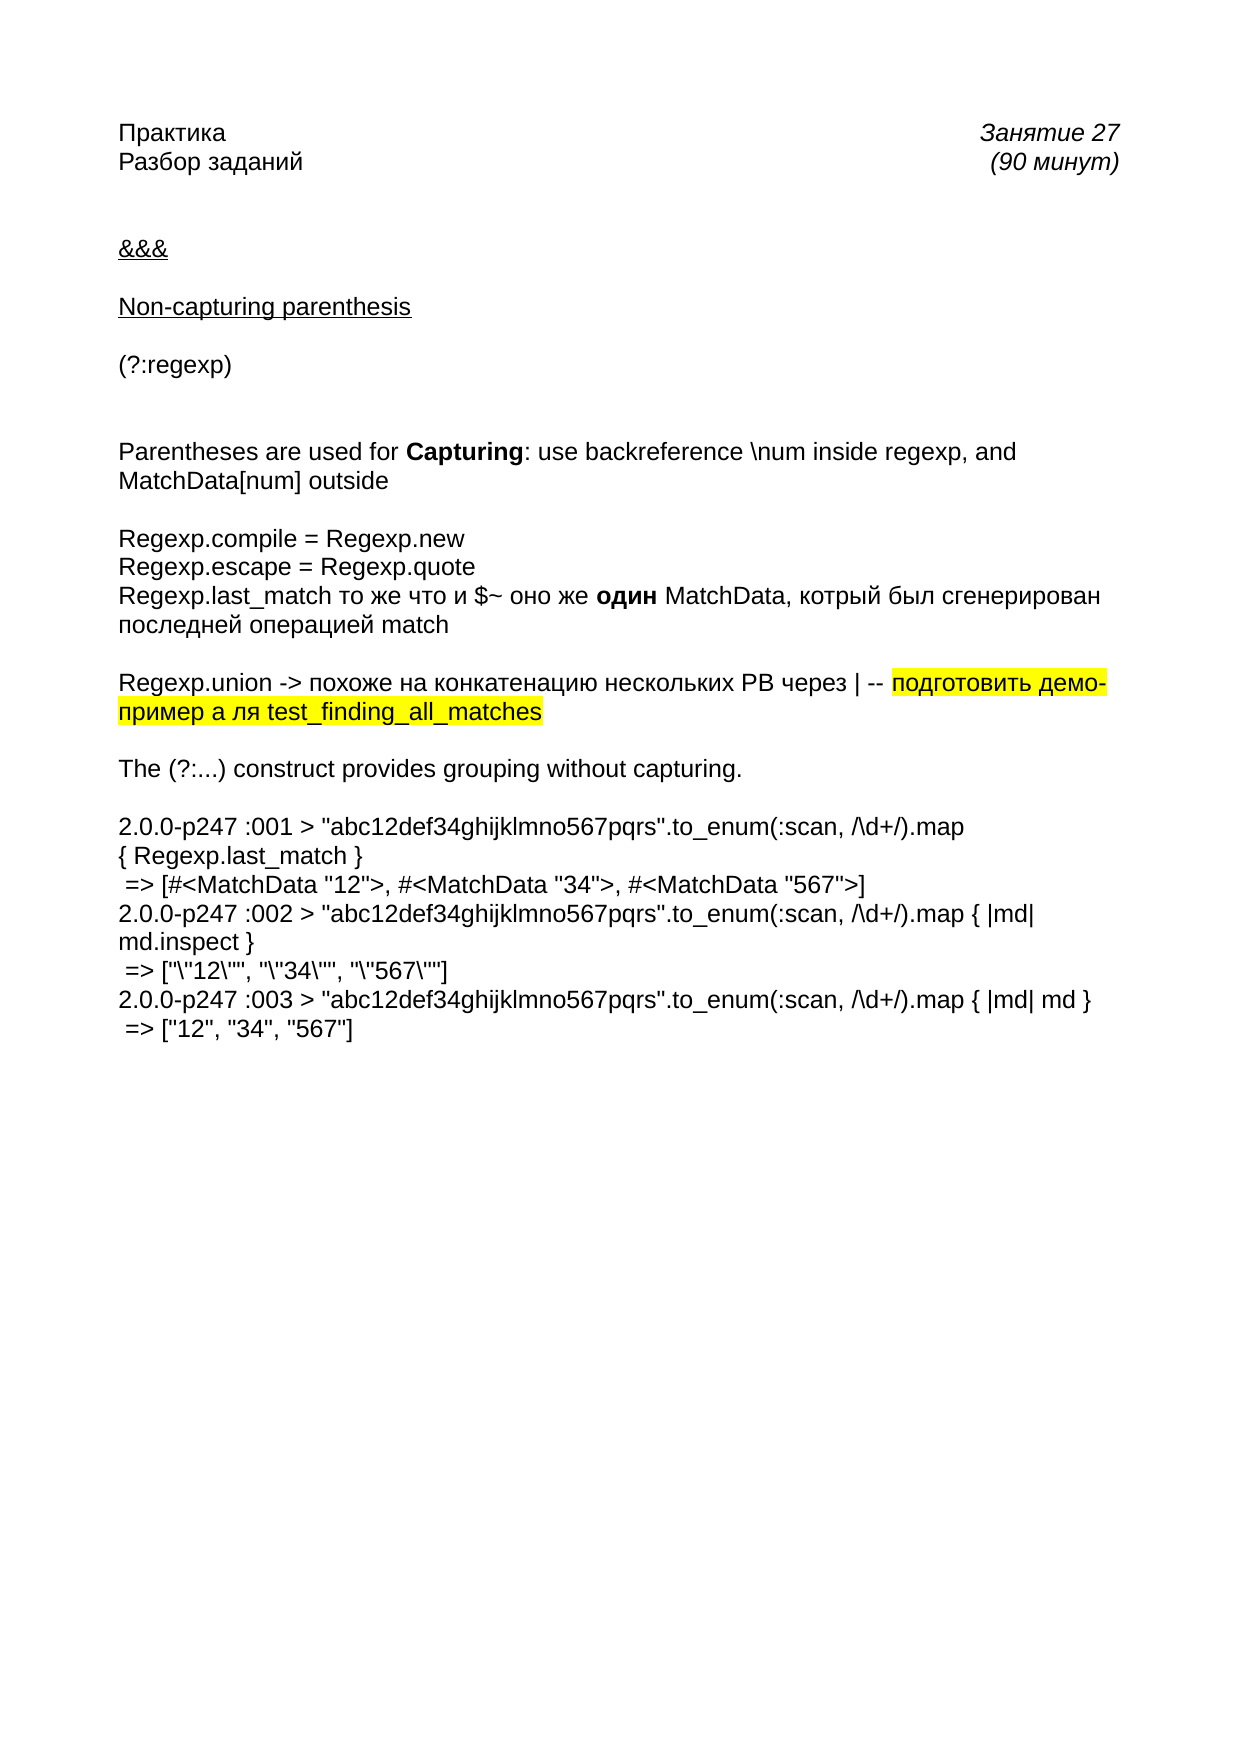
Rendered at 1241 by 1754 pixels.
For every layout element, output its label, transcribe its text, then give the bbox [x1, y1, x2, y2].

text Non-capturing parenthesis [118, 292, 1122, 321]
text => [#<MatchData "12">, #<MatchData "34">, #<MatchData "567">] [118, 870, 1122, 898]
text The (?:...) construct provides grouping without capturing. [118, 754, 1122, 783]
text &&& [118, 234, 1122, 263]
text 2.0.0-p247 :003 > "abc12def34ghijklmno567pqrs".to_enum(:scan, /\d+/).map { |md| md } [118, 985, 1122, 1013]
text => ["12", "34", "567"] [118, 1013, 1122, 1042]
text Parentheses are used for Capturing: use backreference \num inside regexp, and MatchData[num] outside [118, 437, 1122, 494]
text 2.0.0-p247 :002 > "abc12def34ghijklmno567pqrs".to_enum(:scan, /\d+/).map { |md| md.inspect } [118, 898, 1122, 956]
text 2.0.0-p247 :001 > "abc12def34ghijklmno567pqrs".to_enum(:scan, /\d+/).map { Regexp.last_match } [118, 812, 1122, 870]
text Regexp.union -> похоже на конкатенацию нескольких РВ через | -- подготовить демо-пример а ля test_finding_all_matches [118, 668, 1122, 725]
text Regexp.compile = Regexp.new [118, 523, 1122, 552]
text Regexp.escape = Regexp.quote [118, 552, 1122, 581]
table_header Практика Разбор заданий [118, 118, 758, 176]
text (?:regexp) [118, 350, 1122, 378]
text => ["\"12\"", "\"34\"", "\"567\""] [118, 956, 1122, 985]
text Regexp.last_match то же что и $~ оно же один MatchData, котрый был сгенерирован последней операцией match [118, 581, 1122, 638]
table_header Занятие 27 (90 минут) [758, 118, 1122, 176]
